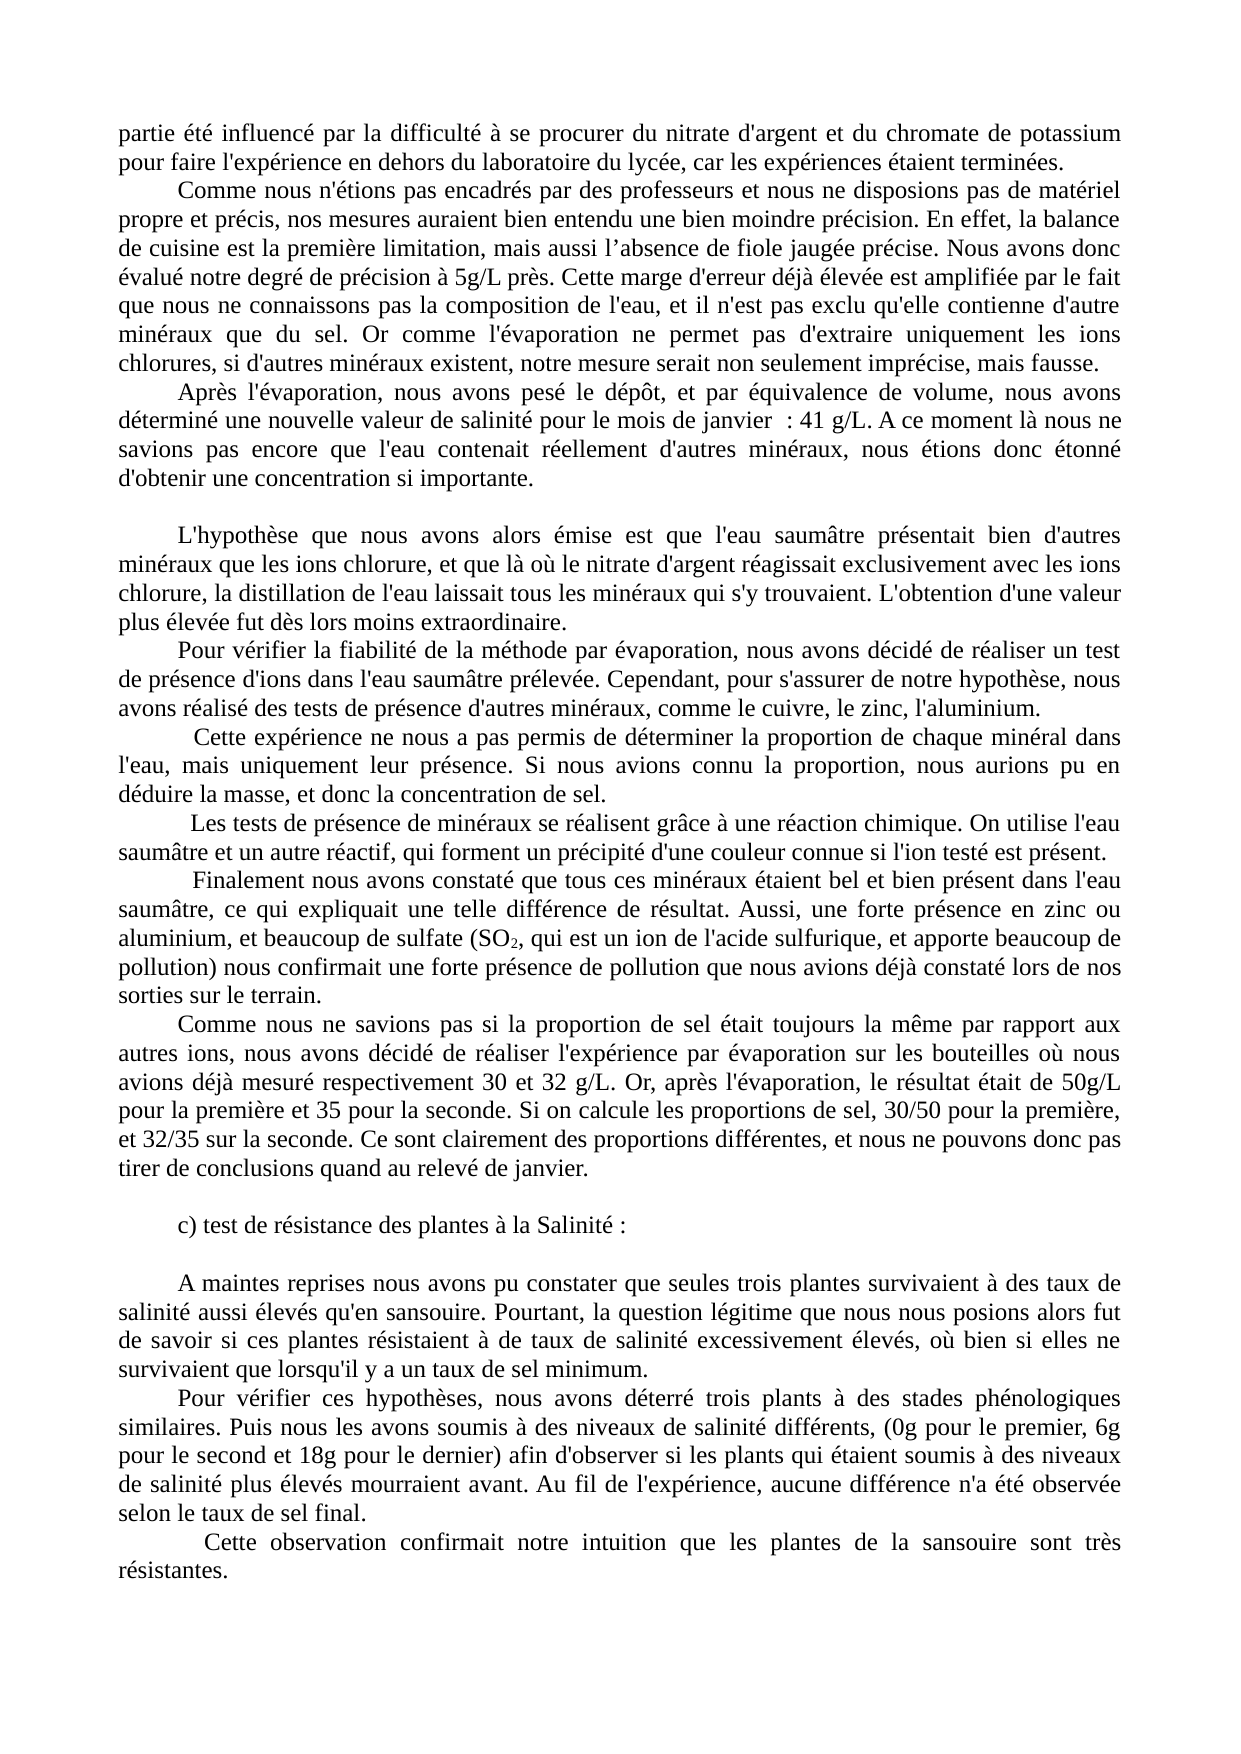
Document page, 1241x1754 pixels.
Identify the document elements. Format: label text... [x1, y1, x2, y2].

text Cette expérience ne nous a pas permis de déterminer la proportion de chaque minéral dans l'eau, mais uniquement leur présence. Si nous avions connu la proportion, nous aurions pu en déduire la masse, et donc la concentration de sel. [118, 722, 1122, 808]
text Après l'évaporation, nous avons pesé le dépôt, et par équivalence de volume, nous avons déterminé une nouvelle valeur de salinité pour le mois de janvier : 41 g/L. A ce moment là nous ne savions pas encore que l'eau contenait réellement d'autres minéraux, nous étions donc étonné d'obtenir une concentration si importante. [118, 377, 1122, 492]
text partie été influencé par la difficulté à se procurer du nitrate d'argent et du chromate de potassium pour faire l'expérience en dehors du laboratoire du lycée, car les expériences étaient terminées. [118, 118, 1122, 176]
text Pour vérifier la fiabilité de la méthode par évaporation, nous avons décidé de réaliser un test de présence d'ions dans l'eau saumâtre prélevée. Cependant, pour s'assurer de notre hypothèse, nous avons réalisé des tests de présence d'autres minéraux, comme le cuivre, le zinc, l'aluminium. [118, 636, 1122, 722]
text L'hypothèse que nous avons alors émise est que l'eau saumâtre présentait bien d'autres minéraux que les ions chlorure, et que là où le nitrate d'argent réagissait exclusivement avec les ions chlorure, la distillation de l'eau laissait tous les minéraux qui s'y trouvaient. L'obtention d'une valeur plus élevée fut dès lors moins extraordinaire. [118, 521, 1122, 636]
text Comme nous ne savions pas si la proportion de sel était toujours la même par rapport aux autres ions, nous avons décidé de réaliser l'expérience par évaporation sur les bouteilles où nous avions déjà mesuré respectivement 30 et 32 g/L. Or, après l'évaporation, le résultat était de 50g/L pour la première et 35 pour la seconde. Si on calcule les proportions de sel, 30/50 pour la première, et 32/35 sur la seconde. Ce sont clairement des proportions différentes, et nous ne pouvons donc pas tirer de conclusions quand au relevé de janvier. [118, 1009, 1122, 1182]
text Pour vérifier ces hypothèses, nous avons déterré trois plants à des stades phénologiques similaires. Puis nous les avons soumis à des niveaux de salinité différents, (0g pour le premier, 6g pour le second et 18g pour le dernier) afin d'observer si les plants qui étaient soumis à des niveaux de salinité plus élevés mourraient avant. Au fil de l'expérience, aucune différence n'a été observée selon le taux de sel final. [118, 1383, 1122, 1527]
text Comme nous n'étions pas encadrés par des professeurs et nous ne disposions pas de matériel propre et précis, nos mesures auraient bien entendu une bien moindre précision. En effet, la balance de cuisine est la première limitation, mais aussi l’absence de fiole jaugée précise. Nous avons donc évalué notre degré de précision à 5g/L près. Cette marge d'erreur déjà élevée est amplifiée par le fait que nous ne connaissons pas la composition de l'eau, et il n'est pas exclu qu'elle contienne d'autre minéraux que du sel. Or comme l'évaporation ne permet pas d'extraire uniquement les ions chlorures, si d'autres minéraux existent, notre mesure serait non seulement imprécise, mais fausse. [118, 176, 1122, 377]
text Cette observation confirmait notre intuition que les plantes de la sansouire sont très résistantes. [118, 1527, 1122, 1584]
text c) test de résistance des plantes à la Salinité : [118, 1211, 1122, 1239]
text Les tests de présence de minéraux se réalisent grâce à une réaction chimique. On utilise l'eau saumâtre et un autre réactif, qui forment un précipité d'une couleur connue si l'ion testé est présent. [118, 808, 1122, 866]
text Finalement nous avons constaté que tous ces minéraux étaient bel et bien présent dans l'eau saumâtre, ce qui expliquait une telle différence de résultat. Aussi, une forte présence en zinc ou aluminium, et beaucoup de sulfate (SO2, qui est un ion de l'acide sulfurique, et apporte beaucoup de pollution) nous confirmait une forte présence de pollution que nous avions déjà constaté lors de nos sorties sur le terrain. [118, 866, 1122, 1009]
text A maintes reprises nous avons pu constater que seules trois plantes survivaient à des taux de salinité aussi élevés qu'en sansouire. Pourtant, la question légitime que nous nous posions alors fut de savoir si ces plantes résistaient à de taux de salinité excessivement élevés, où bien si elles ne survivaient que lorsqu'il y a un taux de sel minimum. [118, 1268, 1122, 1383]
